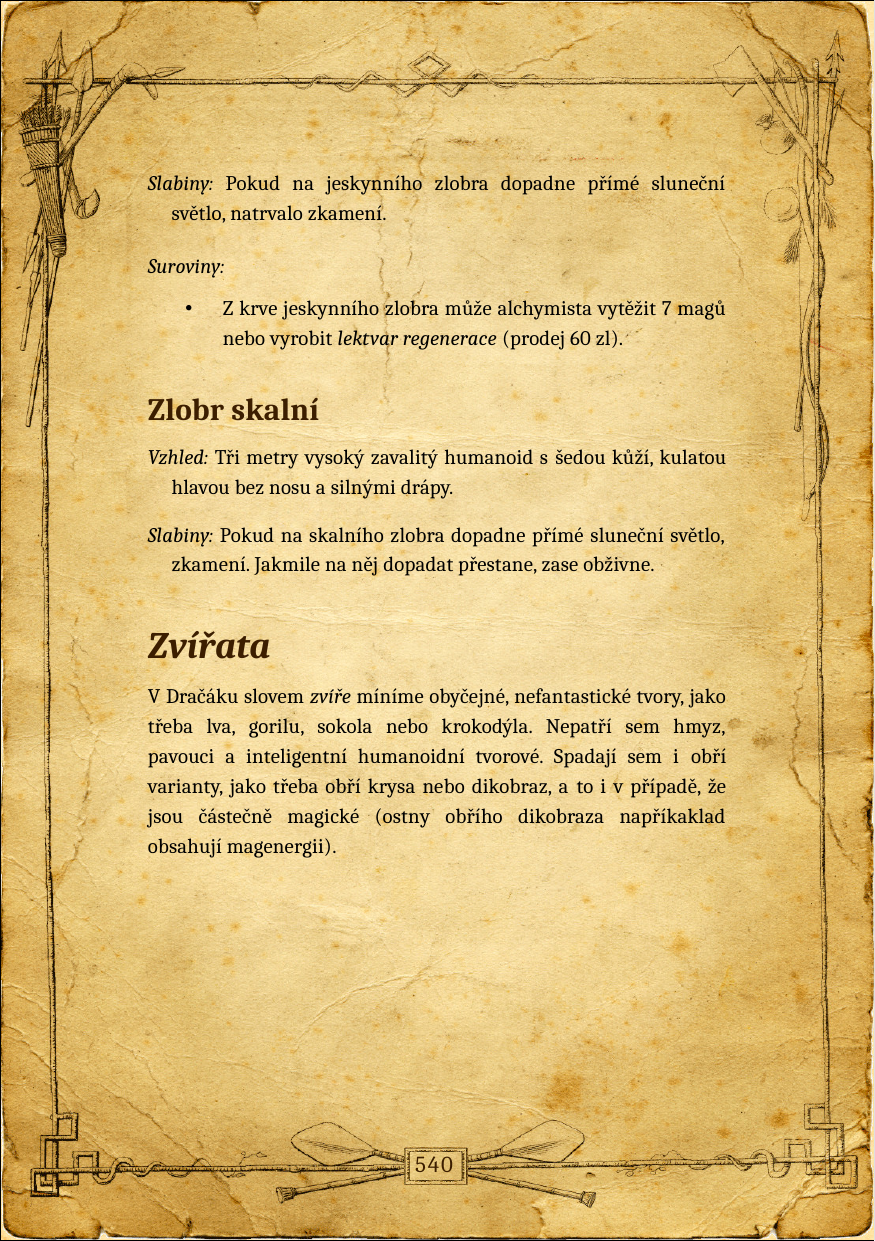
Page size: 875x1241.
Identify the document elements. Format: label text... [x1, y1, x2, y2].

text Slabiny: Pokud na jeskynního zlobra dopadne přímé sluneční světlo, natrvalo zkamení. [148, 172, 726, 226]
text Suroviny: [148, 255, 726, 279]
picture [1, 1, 874, 1240]
subtitle Zlobr skalní [148, 392, 726, 428]
subtitle Zvířata [148, 624, 726, 667]
text Slabiny: Pokud na skalního zlobra dopadne přímé sluneční světlo, zkamení. Jakmile na něj dopadat přestane, zase obživne. [148, 523, 726, 577]
text V⁠ Dračáku slovem zvíře míníme obyčejné, nefantastické tvory, jako třeba lva, gorilu, sokola nebo krokodýla. Nepatří sem hmyz, pavouci a⁠ inteligentní humanoidní tvorové. Spadají sem i⁠ obří varianty, jako třeba obří krysa nebo dikobraz, a⁠ to i⁠ v⁠ případě, že jsou částečně magické (ostny obřího dikobraza napříkaklad obsahují magenergii). [148, 685, 726, 859]
list Z⁠ krve jeskynního zlobra může alchymista vytěžit 7 magů nebo vyrobit lektvar regenerace (prodej 60 zl). [185, 297, 726, 351]
text Vzhled: Tři metry vysoký zavalitý humanoid s⁠ šedou kůží, kulatou hlavou bez nosu a⁠ silnými drápy. [148, 446, 726, 499]
